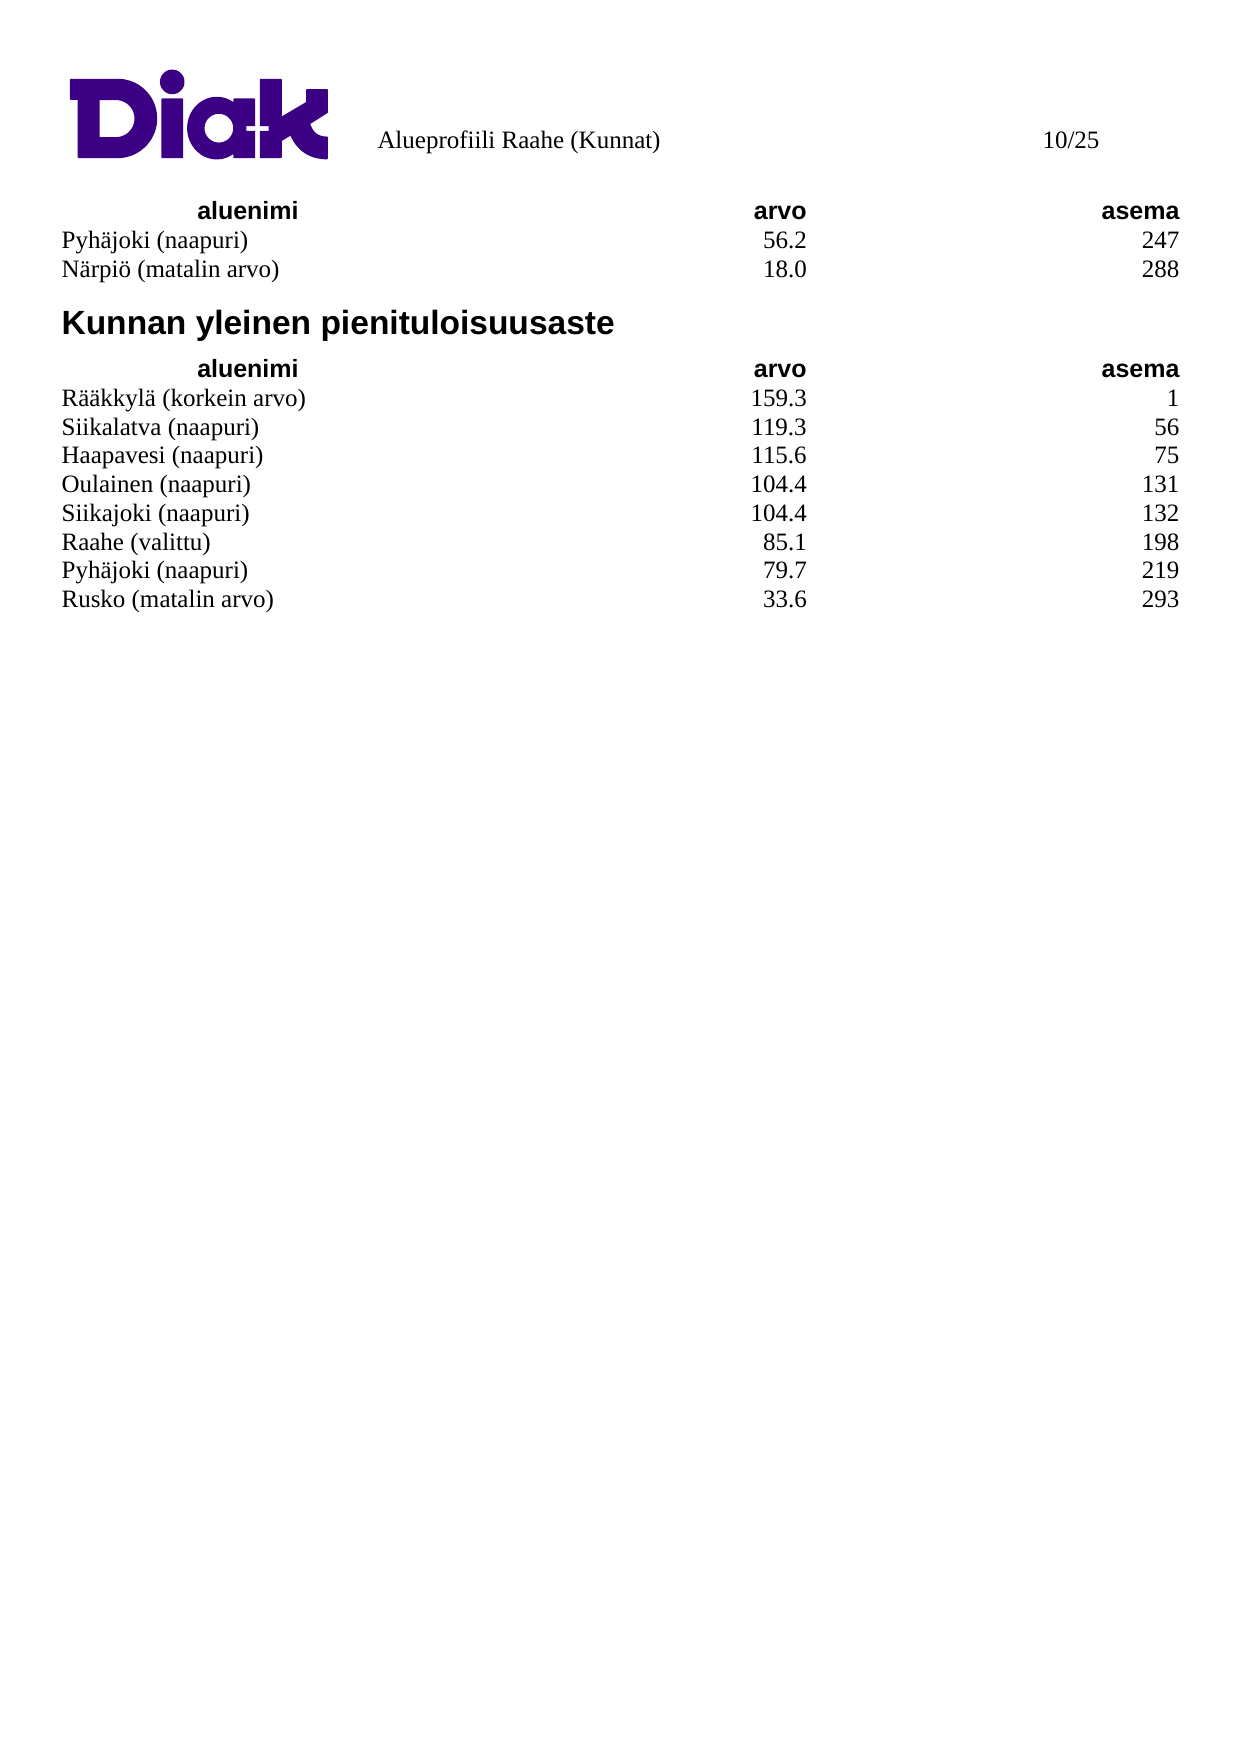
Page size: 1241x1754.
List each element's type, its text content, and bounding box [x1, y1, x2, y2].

table_cell 219 [806, 556, 1179, 584]
table_cell 198 [806, 527, 1179, 556]
table_cell Pyhäjoki (naapuri) [61, 556, 434, 584]
table_cell 131 [806, 469, 1179, 498]
table_header arvo [434, 196, 806, 225]
subtitle Kunnan yleinen pienituloisuusaste [61, 303, 1179, 342]
table_header arvo [434, 354, 806, 383]
table_cell Rääkkylä (korkein arvo) [61, 383, 434, 412]
table_cell 75 [806, 441, 1179, 469]
table_cell 33.6 [434, 584, 806, 613]
table_cell Raahe (valittu) [61, 527, 434, 556]
table_header asema [806, 196, 1179, 225]
table_cell Oulainen (naapuri) [61, 469, 434, 498]
table_cell 56.2 [434, 225, 806, 254]
table_cell Rusko (matalin arvo) [61, 584, 434, 613]
table_cell 288 [806, 254, 1179, 282]
table_cell 56 [806, 412, 1179, 441]
table_cell Pyhäjoki (naapuri) [61, 225, 434, 254]
table_cell 159.3 [434, 383, 806, 412]
table_cell 115.6 [434, 441, 806, 469]
table_cell Siikalatva (naapuri) [61, 412, 434, 441]
table_header asema [806, 354, 1179, 383]
table_cell 247 [806, 225, 1179, 254]
table_cell Närpiö (matalin arvo) [61, 254, 434, 282]
table_header aluenimi [61, 196, 434, 225]
table_header aluenimi [61, 354, 434, 383]
table_cell Haapavesi (naapuri) [61, 441, 434, 469]
table_cell 85.1 [434, 527, 806, 556]
table_cell 79.7 [434, 556, 806, 584]
table_cell 293 [806, 584, 1179, 613]
table_cell 1 [806, 383, 1179, 412]
table_cell 104.4 [434, 469, 806, 498]
table_cell Siikajoki (naapuri) [61, 498, 434, 527]
table_cell 104.4 [434, 498, 806, 527]
table_cell 132 [806, 498, 1179, 527]
table_cell 18.0 [434, 254, 806, 282]
table_cell 119.3 [434, 412, 806, 441]
